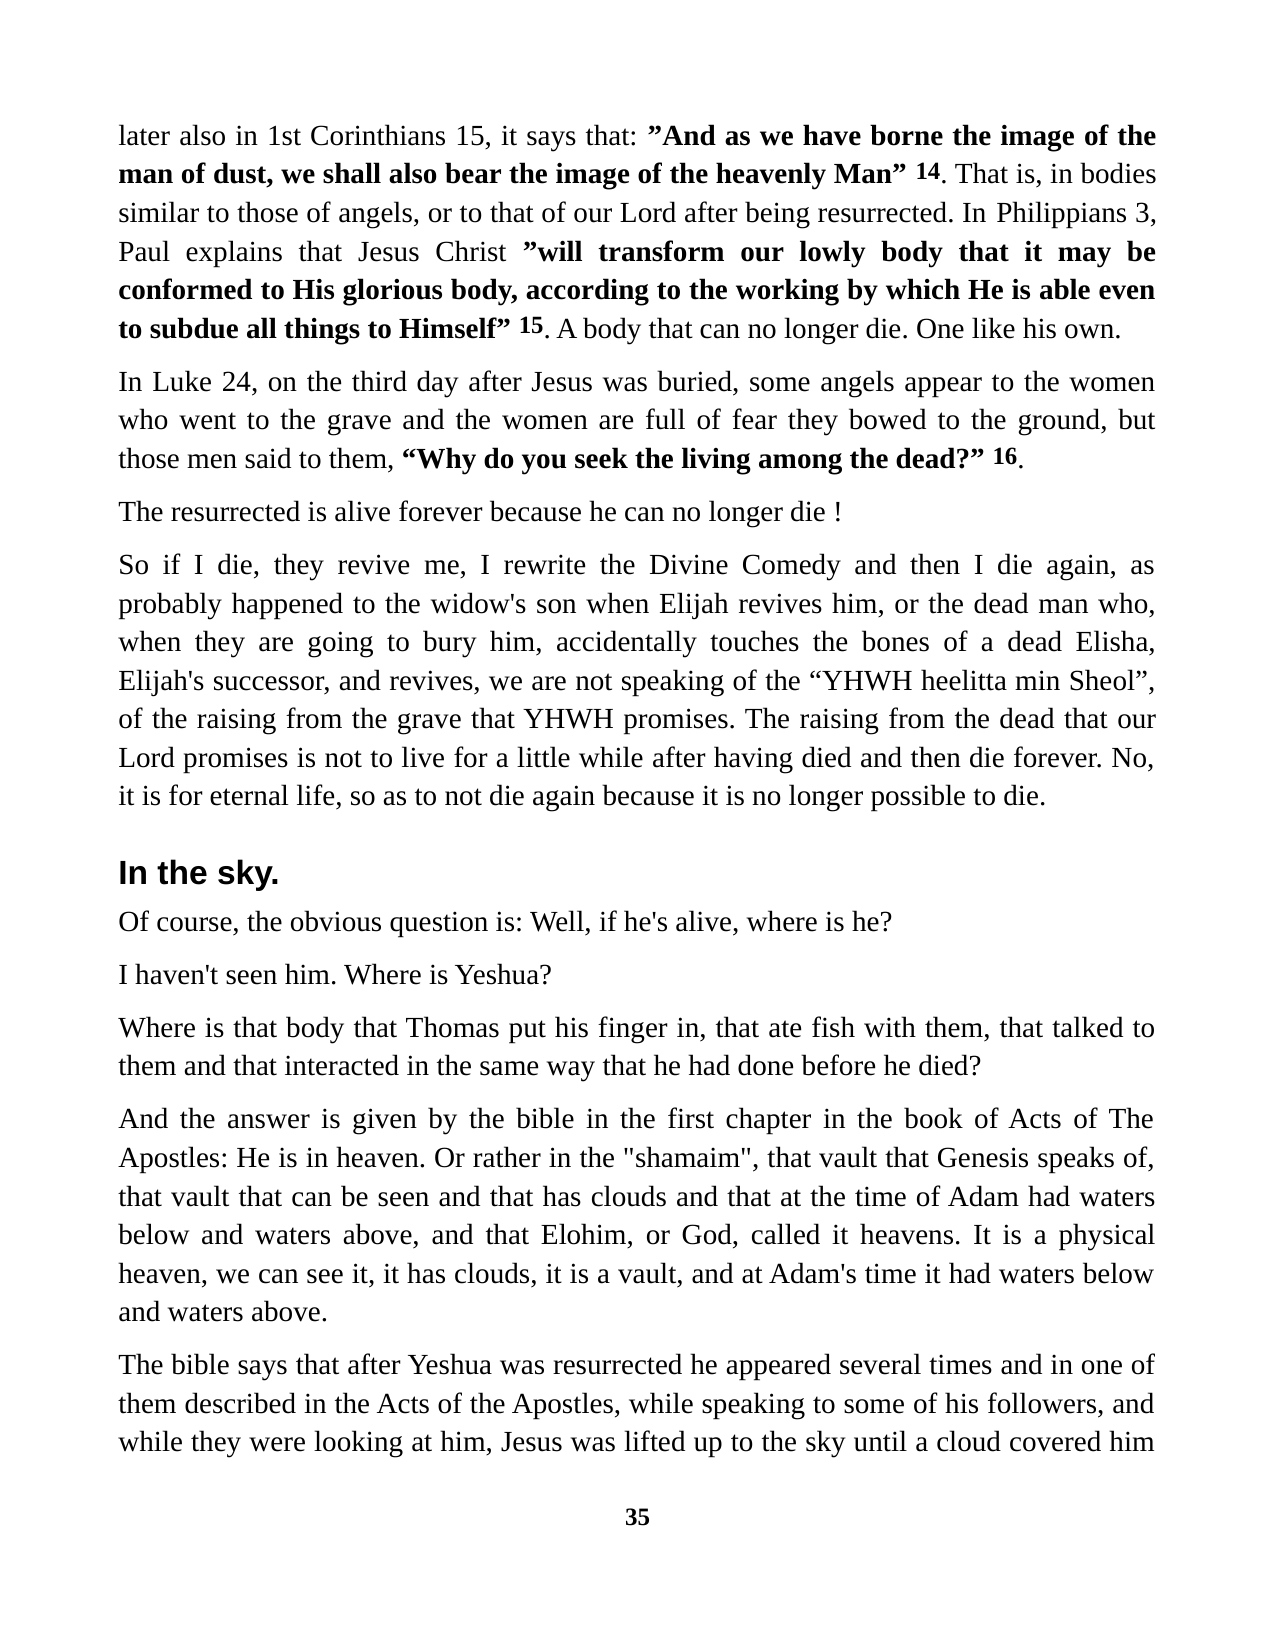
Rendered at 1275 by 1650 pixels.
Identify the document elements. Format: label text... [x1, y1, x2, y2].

text And the answer is given by the bible in the first chapter in the book of Acts of The Apostles: He is in heaven. Or rather in the "shamaim", that vault that Genesis speaks of, that vault that can be seen and that has clouds and that at the time of Adam had waters below and waters above, and that Elohim, or God, called it heavens. It is a physical heaven, we can see it, it has clouds, it is a vault, and at Adam's time it had waters below and waters above. [118, 1102, 1157, 1328]
text Of course, the obvious question is: Well, if he's alive, where is he? [118, 904, 1157, 937]
text In Luke 24, on the third day after Jesus was buried, some angels appear to the women who went to the grave and the women are full of fear they bowed to the ground, but those men said to them, “Why do you seek the living among the dead?” . [118, 364, 1157, 474]
text Where is that body that Thomas put his finger in, that ate fish with them, that talked to them and that interacted in the same way that he had done before he died? [118, 1010, 1157, 1082]
text The bible says that after Yeshua was resurrected he appeared several times and in one of them described in the Acts of the Apostles, while speaking to some of his followers, and while they were looking at him, Jesus was lifted up to the sky until a cloud covered him [118, 1347, 1157, 1458]
text later also in 1st Corinthians 15, it says that: ”And as we have borne the image of the man of dust, we shall also bear the image of the heavenly Man” . That is, in bodies similar to those of angels, or to that of our Lord after being resurrected. In Philippians 3, Paul explains that Jesus Christ ”will transform our lowly body that it may be conformed to His glorious body, according to the working by which He is able even to subdue all things to Himself” . A body that can no longer die. One like his own. [118, 118, 1157, 344]
subtitle In the sky. [118, 852, 1157, 891]
text So if I die, they revive me, I rewrite the Divine Comedy and then I die again, as probably happened to the widow's son when Elijah revives him, or the dead man who, when they are going to bury him, accidentally touches the bones of a dead Elisha, Elijah's successor, and revives, we are not speaking of the “YHWH heelitta min Sheol”, of the raising from the grave that YHWH promises. The raising from the dead that our Lord promises is not to live for a little while after having died and then die forever. No, it is for eternal life, so as to not die again because it is no longer possible to die. [118, 547, 1157, 812]
text The resurrected is alive forever because he can no longer die ! [118, 494, 1157, 528]
text I haven't seen him. Where is Yeshua? [118, 957, 1157, 990]
